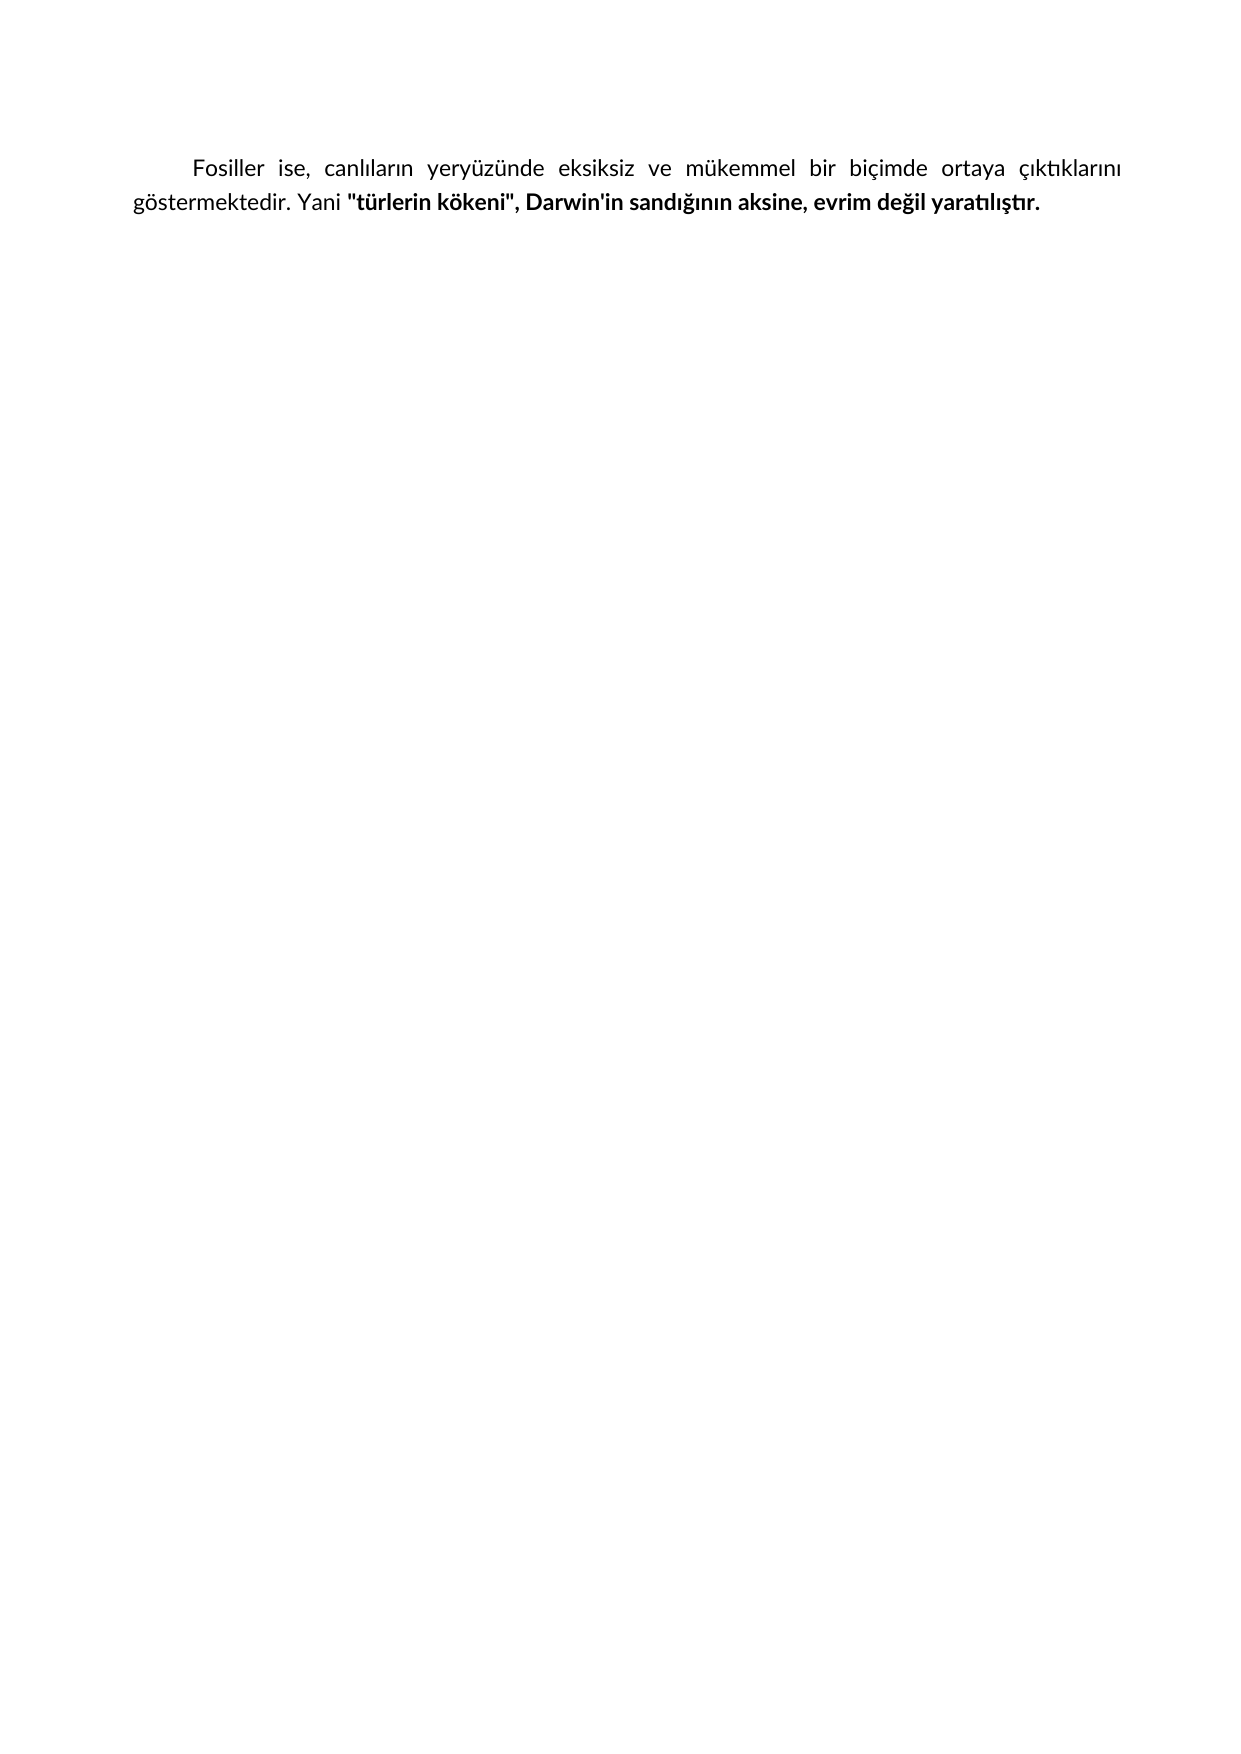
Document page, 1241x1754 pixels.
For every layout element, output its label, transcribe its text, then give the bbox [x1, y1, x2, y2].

text Fosiller ise, canlıların yeryüzünde eksiksiz ve mükemmel bir biçimde ortaya çıktıklarını göstermektedir. Yani "türlerin kökeni", Darwin'in sandığının aksine, evrim değil yaratılıştır. [133, 150, 1123, 217]
